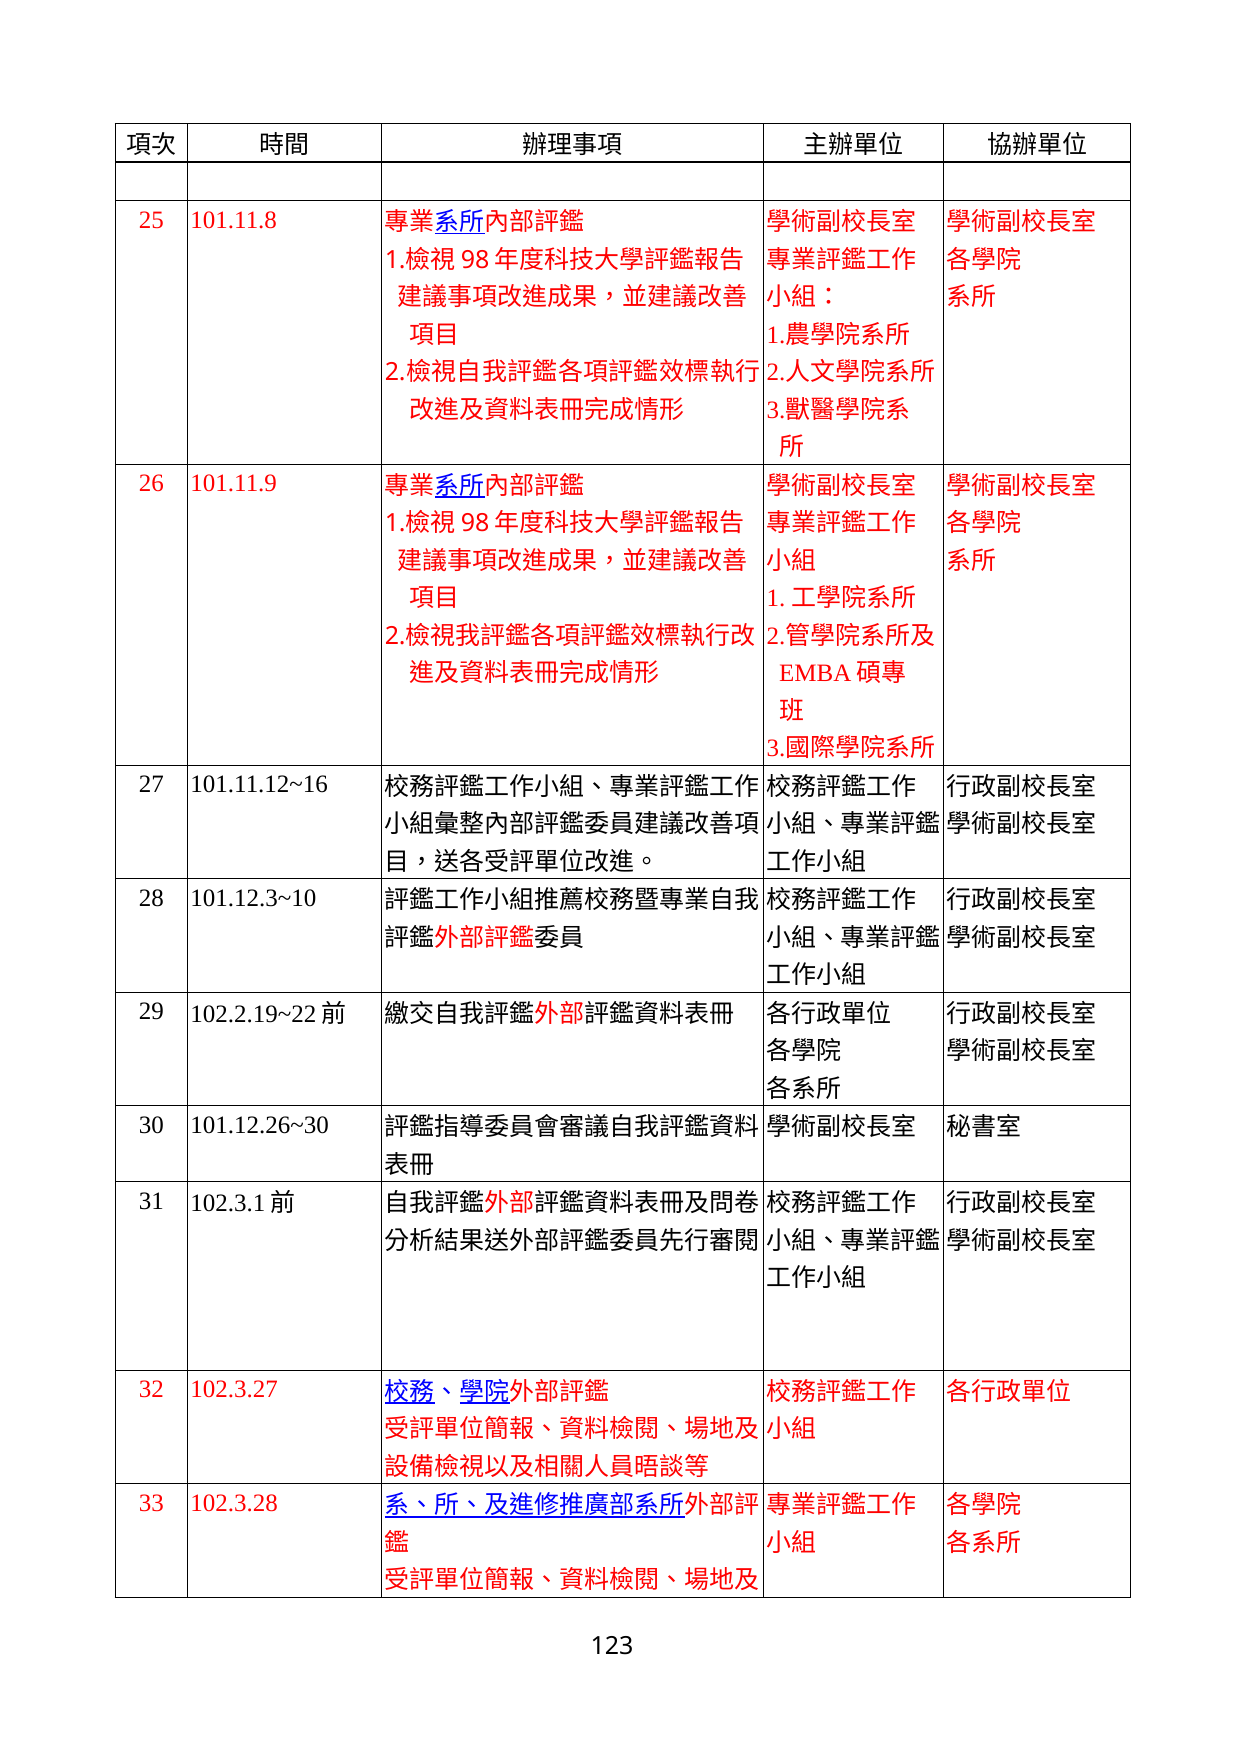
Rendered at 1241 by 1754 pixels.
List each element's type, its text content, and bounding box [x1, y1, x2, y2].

table_header 辦理事項 [382, 124, 763, 161]
table_cell 26 [116, 465, 187, 764]
table_cell 專業評鑑工作小組 [764, 1484, 943, 1597]
table_cell 校務評鑑工作小組、專業評鑑工作小組 [764, 1182, 943, 1370]
table_cell 專業系所內部評鑑 1.檢視98年度科技大學評鑑報告 建議事項改進成果，並建議改善 項目 2.檢視自我評鑑各項評鑑效標執行改進及資料表冊完成情形 [382, 201, 763, 463]
table_cell 101.11.8 [188, 201, 381, 463]
table_cell 學術副校長室 專業評鑑工作小組 1. 工學院系所 2.管學院系所及 EMBA碩專 班 3.國際學院系所 [764, 465, 943, 764]
table_cell 校務評鑑工作小組、專業評鑑工作小組彙整內部評鑑委員建議改善項目，送各受評單位改進。 [382, 766, 763, 878]
table_cell 校務評鑑工作小組 [764, 1371, 943, 1483]
table_cell 學術副校長室 [764, 1106, 943, 1181]
table_cell 101.12.3~10 [188, 879, 381, 992]
table_cell 30 [116, 1106, 187, 1181]
table_cell 102.3.27 [188, 1371, 381, 1483]
table_cell 31 [116, 1182, 187, 1370]
table_cell 102.2.19~22前 [188, 993, 381, 1105]
table_cell 102.3.1前 [188, 1182, 381, 1370]
table_cell 行政副校長室 學術副校長室 [944, 993, 1130, 1105]
table_header 項次 [116, 124, 187, 161]
table_cell 專業系所內部評鑑 1.檢視98年度科技大學評鑑報告 建議事項改進成果，並建議改善 項目 2.檢視我評鑑各項評鑑效標執行改進及資料表冊完成情形 [382, 465, 763, 764]
table_cell 評鑑指導委員會審議自我評鑑資料表冊 [382, 1106, 763, 1181]
table_cell [116, 163, 187, 200]
table_cell [944, 163, 1130, 200]
table_cell 校務、學院外部評鑑 受評單位簡報、資料檢閱、場地及設備檢視以及相關人員晤談等 [382, 1371, 763, 1483]
table_cell 101.12.26~30 [188, 1106, 381, 1181]
table_cell 學術副校長室 專業評鑑工作小組： 1.農學院系所 2.人文學院系所 3.獸醫學院系 所 [764, 201, 943, 463]
table_cell 評鑑工作小組推薦校務暨專業自我 評鑑外部評鑑委員 [382, 879, 763, 992]
table_cell 校務評鑑工作小組、專業評鑑工作小組 [764, 766, 943, 878]
table_header 時間 [188, 124, 381, 161]
table_cell 行政副校長室 學術副校長室 [944, 879, 1130, 992]
table_cell 101.11.12~16 [188, 766, 381, 878]
table_cell 102.3.28 [188, 1484, 381, 1597]
table_cell 行政副校長室 學術副校長室 [944, 766, 1130, 878]
table_cell 28 [116, 879, 187, 992]
table_cell 學術副校長室 各學院 系所 [944, 465, 1130, 764]
table_cell 各行政單位 各學院 各系所 [764, 993, 943, 1105]
table_cell 行政副校長室 學術副校長室 [944, 1182, 1130, 1370]
table_header 協辦單位 [944, 124, 1130, 161]
table_cell 學術副校長室 各學院 系所 [944, 201, 1130, 463]
table_cell [382, 163, 763, 200]
table_cell 各行政單位 [944, 1371, 1130, 1483]
table_cell 系、所、及進修推廣部系所外部評鑑 受評單位簡報、資料檢閱、場地及 [382, 1484, 763, 1597]
table_cell 秘書室 [944, 1106, 1130, 1181]
table_cell 自我評鑑外部評鑑資料表冊及問卷分析結果送外部評鑑委員先行審閱 [382, 1182, 763, 1370]
table_cell 各學院 各系所 [944, 1484, 1130, 1597]
table_cell 校務評鑑工作小組、專業評鑑工作小組 [764, 879, 943, 992]
table_cell 27 [116, 766, 187, 878]
table_cell 33 [116, 1484, 187, 1597]
table_cell [764, 163, 943, 200]
table_cell 29 [116, 993, 187, 1105]
table_cell 32 [116, 1371, 187, 1483]
table_cell [188, 163, 381, 200]
table_cell 101.11.9 [188, 465, 381, 764]
table_cell 繳交自我評鑑外部評鑑資料表冊 [382, 993, 763, 1105]
table_header 主辦單位 [764, 124, 943, 161]
table_cell 25 [116, 201, 187, 463]
